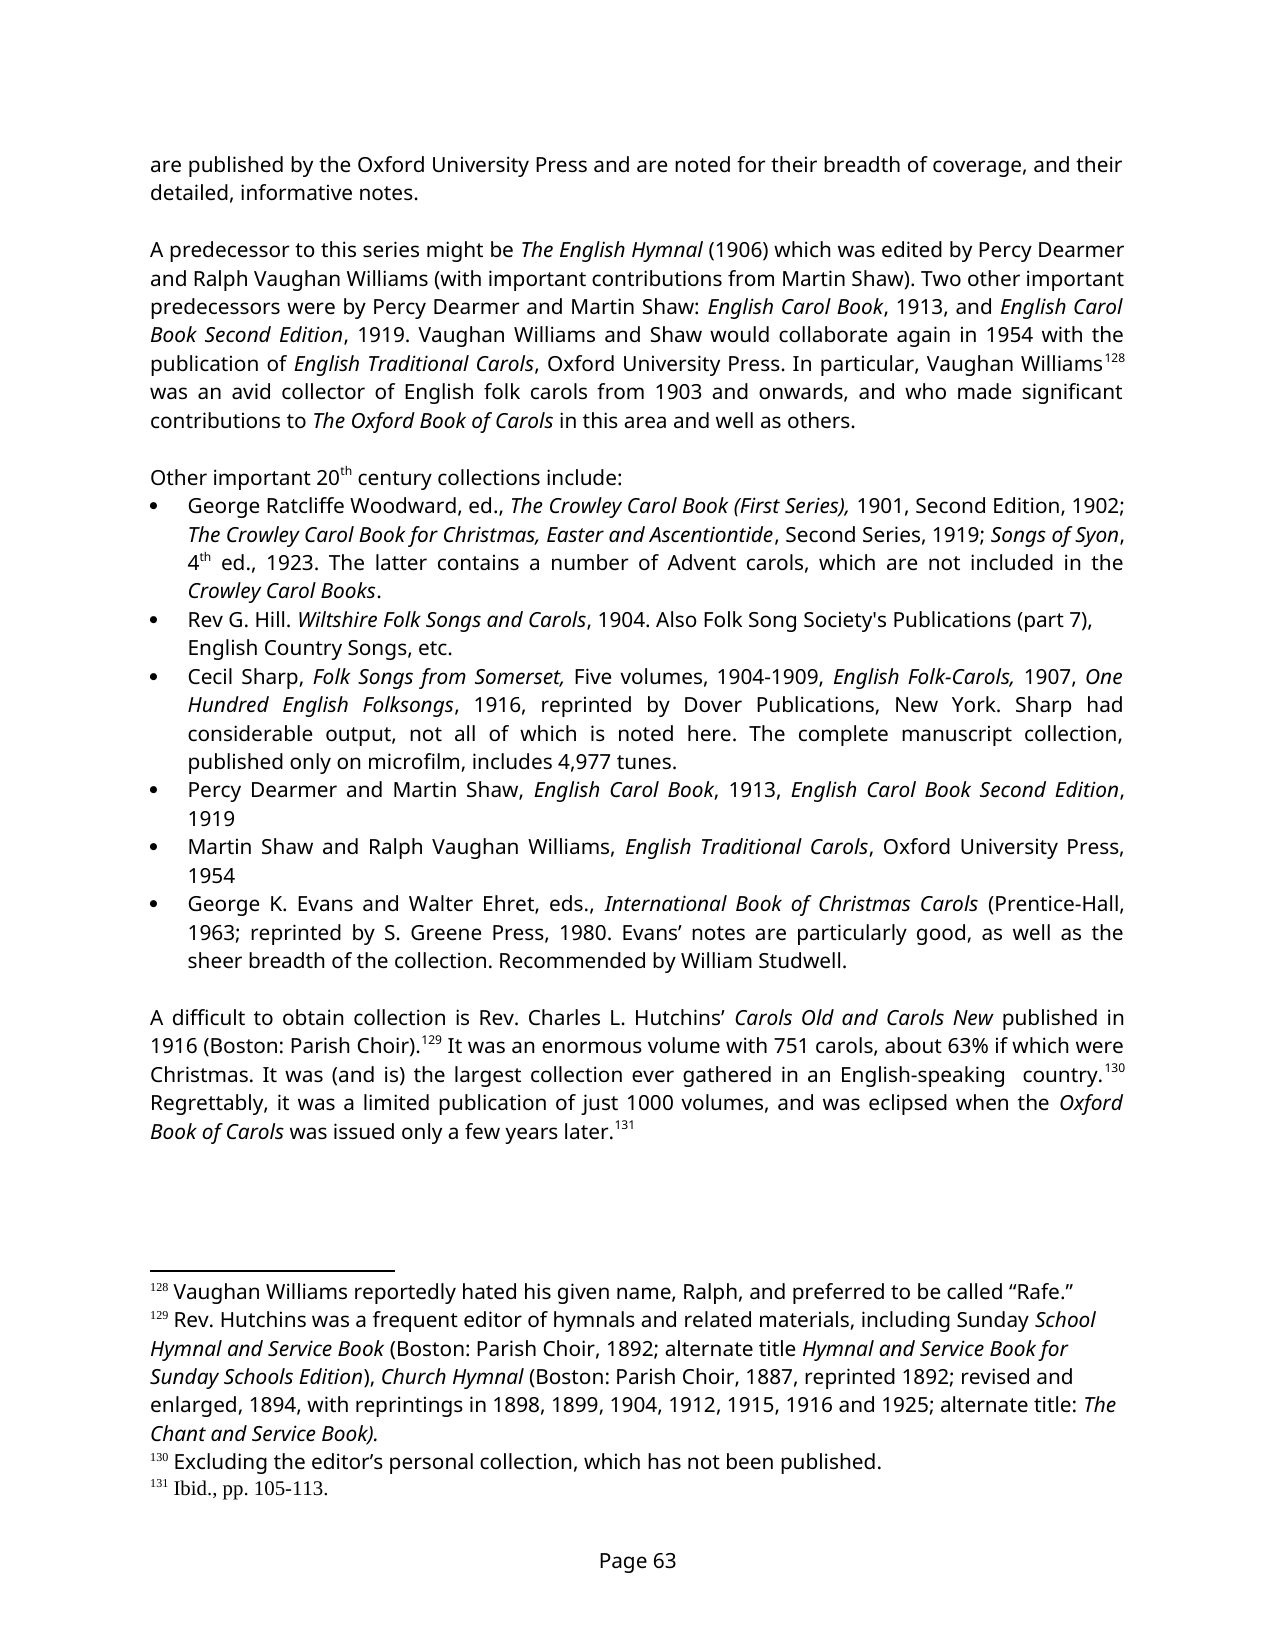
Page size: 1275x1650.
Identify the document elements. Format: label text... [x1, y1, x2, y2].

text A difficult to obtain collection is Rev. Charles L. Hutchins’ Carols Old and Carols New published in 1916 (Boston: Parish Choir). It was an enormous volume with 751 carols, about 63% if which were Christmas. It was (and is) the largest collection ever gathered in an English-speaking country. Regrettably, it was a limited publication of just 1000 volumes, and was eclipsed when the Oxford Book of Carols was issued only a few years later. [150, 1003, 1125, 1145]
text Ibid., pp. 105-113. [150, 1476, 1125, 1500]
text A predecessor to this series might be The English Hymnal (1906) which was edited by Percy Dearmer and Ralph Vaughan Williams (with important contributions from Martin Shaw). Two other important predecessors were by Percy Dearmer and Martin Shaw: English Carol Book, 1913, and English Carol Book Second Edition, 1919. Vaughan Williams and Shaw would collaborate again in 1954 with the publication of English Traditional Carols, Oxford University Press. In particular, Vaughan Williams was an avid collector of English folk carols from 1903 and onwards, and who made significant contributions to The Oxford Book of Carols in this area and well as others. [150, 235, 1125, 434]
list Rev G. Hill. Wiltshire Folk Songs and Carols, 1904. Also Folk Song Society's Publications (part 7), English Country Songs, etc. [150, 605, 1125, 662]
text Rev. Hutchins was a frequent editor of hymnals and related materials, including Sunday School Hymnal and Service Book (Boston: Parish Choir, 1892; alternate title Hymnal and Service Book for Sunday Schools Edition), Church Hymnal (Boston: Parish Choir, 1887, reprinted 1892; revised and enlarged, 1894, with reprintings in 1898, 1899, 1904, 1912, 1915, 1916 and 1925; alternate title: The Chant and Service Book). [150, 1305, 1125, 1447]
list George Ratcliffe Woodward, ed., The Crowley Carol Book (First Series), 1901, Second Edition, 1902; The Crowley Carol Book for Christmas, Easter and Ascentiontide, Second Series, 1919; Songs of Syon, 4th ed., 1923. The latter contains a number of Advent carols, which are not included in the Crowley Carol Books. [150, 491, 1125, 605]
text Vaughan Williams reportedly hated his given name, Ralph, and preferred to be called “Rafe.” [150, 1277, 1125, 1305]
list Cecil Sharp, Folk Songs from Somerset, Five volumes, 1904-1909, English Folk-Carols, 1907, One Hundred English Folksongs, 1916, reprinted by Dover Publications, New York. Sharp had considerable output, not all of which is noted here. The complete manuscript collection, published only on microfilm, includes 4,977 tunes. [150, 662, 1125, 776]
list Martin Shaw and Ralph Vaughan Williams, English Traditional Carols, Oxford University Press, 1954 [150, 832, 1125, 889]
text Other important 20th century collections include: [150, 463, 1125, 491]
text are published by the Oxford University Press and are noted for their breadth of coverage, and their detailed, informative notes. [150, 150, 1125, 207]
list Percy Dearmer and Martin Shaw, English Carol Book, 1913, English Carol Book Second Edition, 1919 [150, 776, 1125, 832]
text Excluding the editor’s personal collection, which has not been published. [150, 1447, 1125, 1476]
list George K. Evans and Walter Ehret, eds., International Book of Christmas Carols (Prentice-Hall, 1963; reprinted by S. Greene Press, 1980. Evans’ notes are particularly good, as well as the sheer breadth of the collection. Recommended by William Studwell. [150, 889, 1125, 975]
